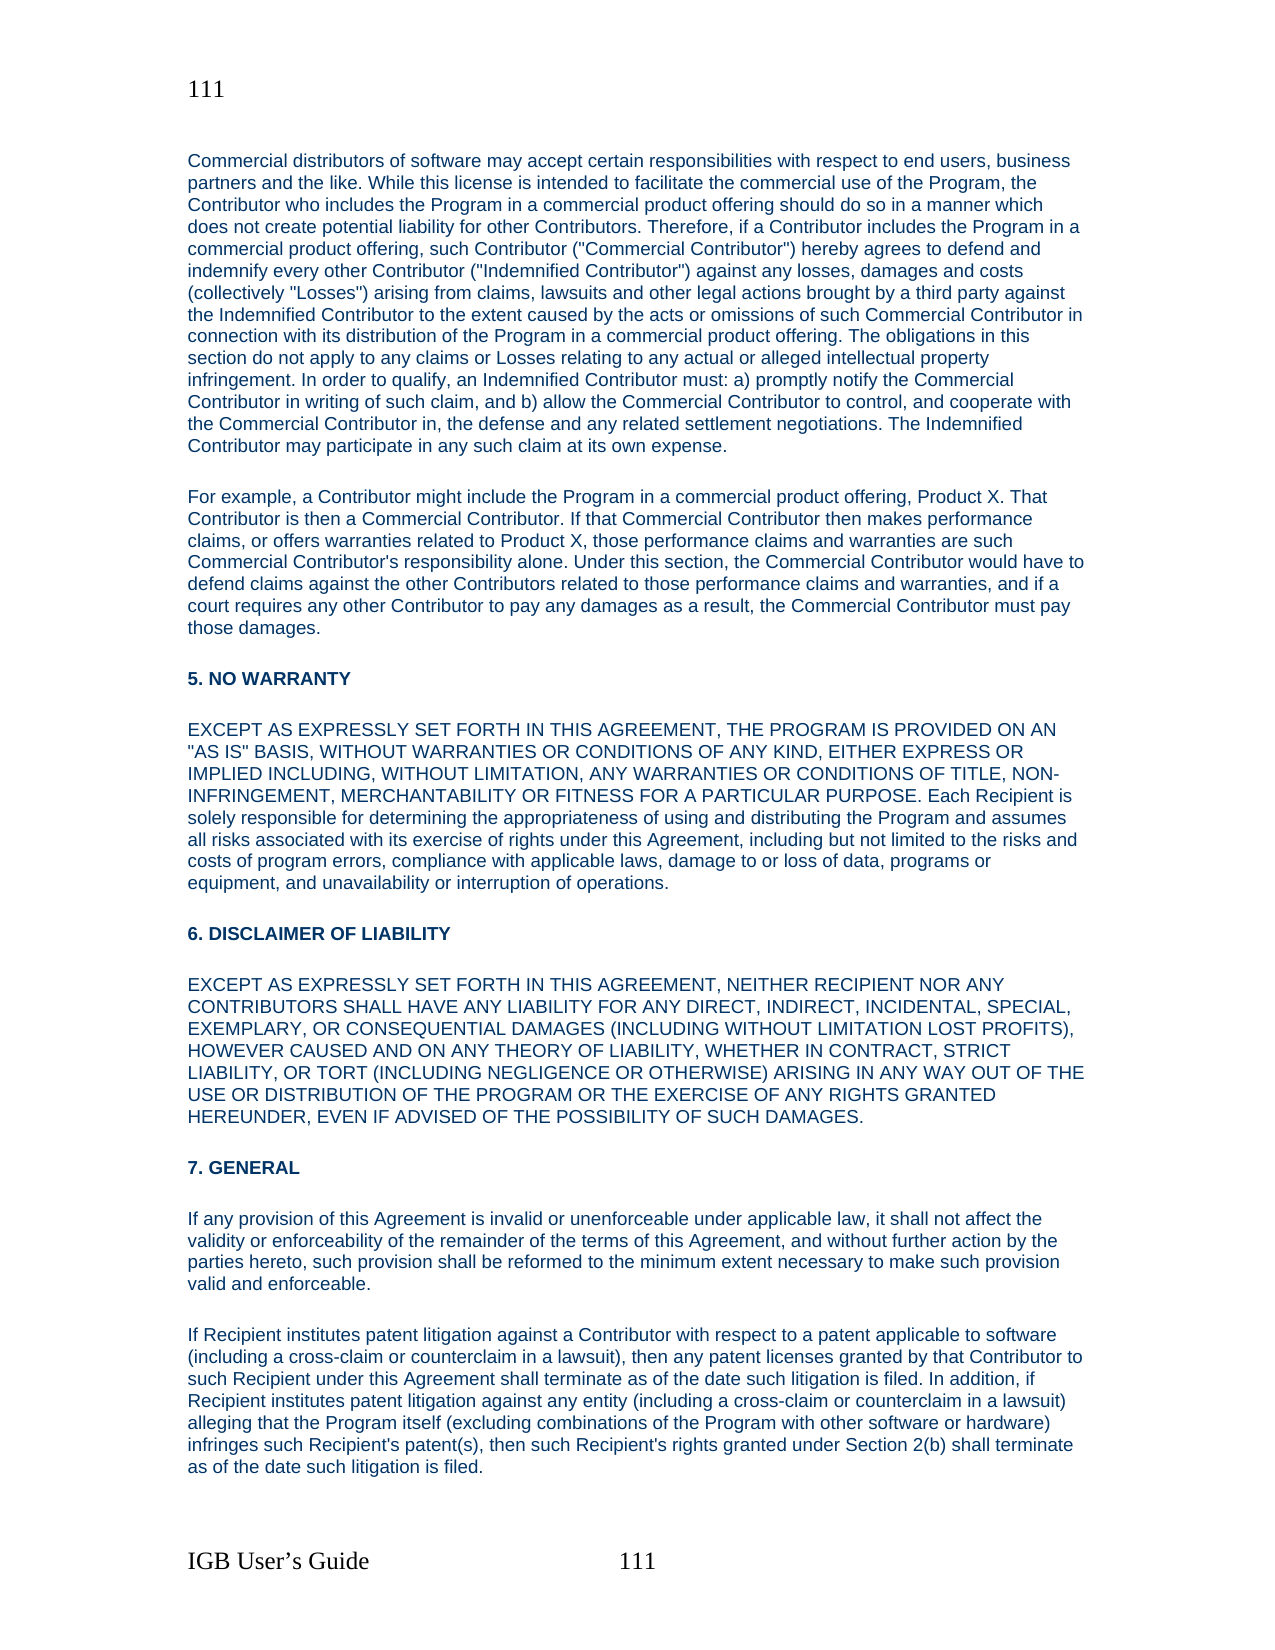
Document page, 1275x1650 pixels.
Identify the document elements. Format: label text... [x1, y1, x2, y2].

text 7. GENERAL [187, 1156, 1087, 1178]
text Commercial distributors of software may accept certain responsibilities with respect to end users, business partners and the like. While this license is intended to facilitate the commercial use of the Program, the Contributor who includes the Program in a commercial product offering should do so in a manner which does not create potential liability for other Contributors. Therefore, if a Contributor includes the Program in a commercial product offering, such Contributor ("Commercial Contributor") hereby agrees to defend and indemnify every other Contributor ("Indemnified Contributor") against any losses, damages and costs (collectively "Losses") arising from claims, lawsuits and other legal actions brought by a third party against the Indemnified Contributor to the extent caused by the acts or omissions of such Commercial Contributor in connection with its distribution of the Program in a commercial product offering. The obligations in this section do not apply to any claims or Losses relating to any actual or alleged intellectual property infringement. In order to qualify, an Indemnified Contributor must: a) promptly notify the Commercial Contributor in writing of such claim, and b) allow the Commercial Contributor to control, and cooperate with the Commercial Contributor in, the defense and any related settlement negotiations. The Indemnified Contributor may participate in any such claim at its own expense. [187, 150, 1087, 456]
text EXCEPT AS EXPRESSLY SET FORTH IN THIS AGREEMENT, THE PROGRAM IS PROVIDED ON AN "AS IS" BASIS, WITHOUT WARRANTIES OR CONDITIONS OF ANY KIND, EITHER EXPRESS OR IMPLIED INCLUDING, WITHOUT LIMITATION, ANY WARRANTIES OR CONDITIONS OF TITLE, NON-INFRINGEMENT, MERCHANTABILITY OR FITNESS FOR A PARTICULAR PURPOSE. Each Recipient is solely responsible for determining the appropriateness of using and distributing the Program and assumes all risks associated with its exercise of rights under this Agreement, including but not limited to the risks and costs of program errors, compliance with applicable laws, damage to or loss of data, programs or equipment, and unavailability or interruption of operations. [187, 719, 1087, 894]
text If Recipient institutes patent litigation against a Contributor with respect to a patent applicable to software (including a cross-claim or counterclaim in a lawsuit), then any patent licenses granted by that Contributor to such Recipient under this Agreement shall terminate as of the date such litigation is filed. In addition, if Recipient institutes patent litigation against any entity (including a cross-claim or counterclaim in a lawsuit) alleging that the Program itself (excluding combinations of the Program with other software or hardware) infringes such Recipient's patent(s), then such Recipient's rights granted under Section 2(b) shall terminate as of the date such litigation is filed. [187, 1324, 1087, 1477]
text If any provision of this Agreement is invalid or unenforceable under applicable law, it shall not affect the validity or enforceability of the remainder of the terms of this Agreement, and without further action by the parties hereto, such provision shall be reformed to the minimum extent necessary to make such provision valid and enforceable. [187, 1207, 1087, 1295]
text 6. DISCLAIMER OF LIABILITY [187, 923, 1087, 945]
text EXCEPT AS EXPRESSLY SET FORTH IN THIS AGREEMENT, NEITHER RECIPIENT NOR ANY CONTRIBUTORS SHALL HAVE ANY LIABILITY FOR ANY DIRECT, INDIRECT, INCIDENTAL, SPECIAL, EXEMPLARY, OR CONSEQUENTIAL DAMAGES (INCLUDING WITHOUT LIMITATION LOST PROFITS), HOWEVER CAUSED AND ON ANY THEORY OF LIABILITY, WHETHER IN CONTRACT, STRICT LIABILITY, OR TORT (INCLUDING NEGLIGENCE OR OTHERWISE) ARISING IN ANY WAY OUT OF THE USE OR DISTRIBUTION OF THE PROGRAM OR THE EXERCISE OF ANY RIGHTS GRANTED HEREUNDER, EVEN IF ADVISED OF THE POSSIBILITY OF SUCH DAMAGES. [187, 974, 1087, 1127]
text 5. NO WARRANTY [187, 668, 1087, 689]
text For example, a Contributor might include the Program in a commercial product offering, Product X. That Contributor is then a Commercial Contributor. If that Commercial Contributor then makes performance claims, or offers warranties related to Product X, those performance claims and warranties are such Commercial Contributor's responsibility alone. Under this section, the Commercial Contributor would have to defend claims against the other Contributors related to those performance claims and warranties, and if a court requires any other Contributor to pay any damages as a result, the Commercial Contributor must pay those damages. [187, 485, 1087, 638]
